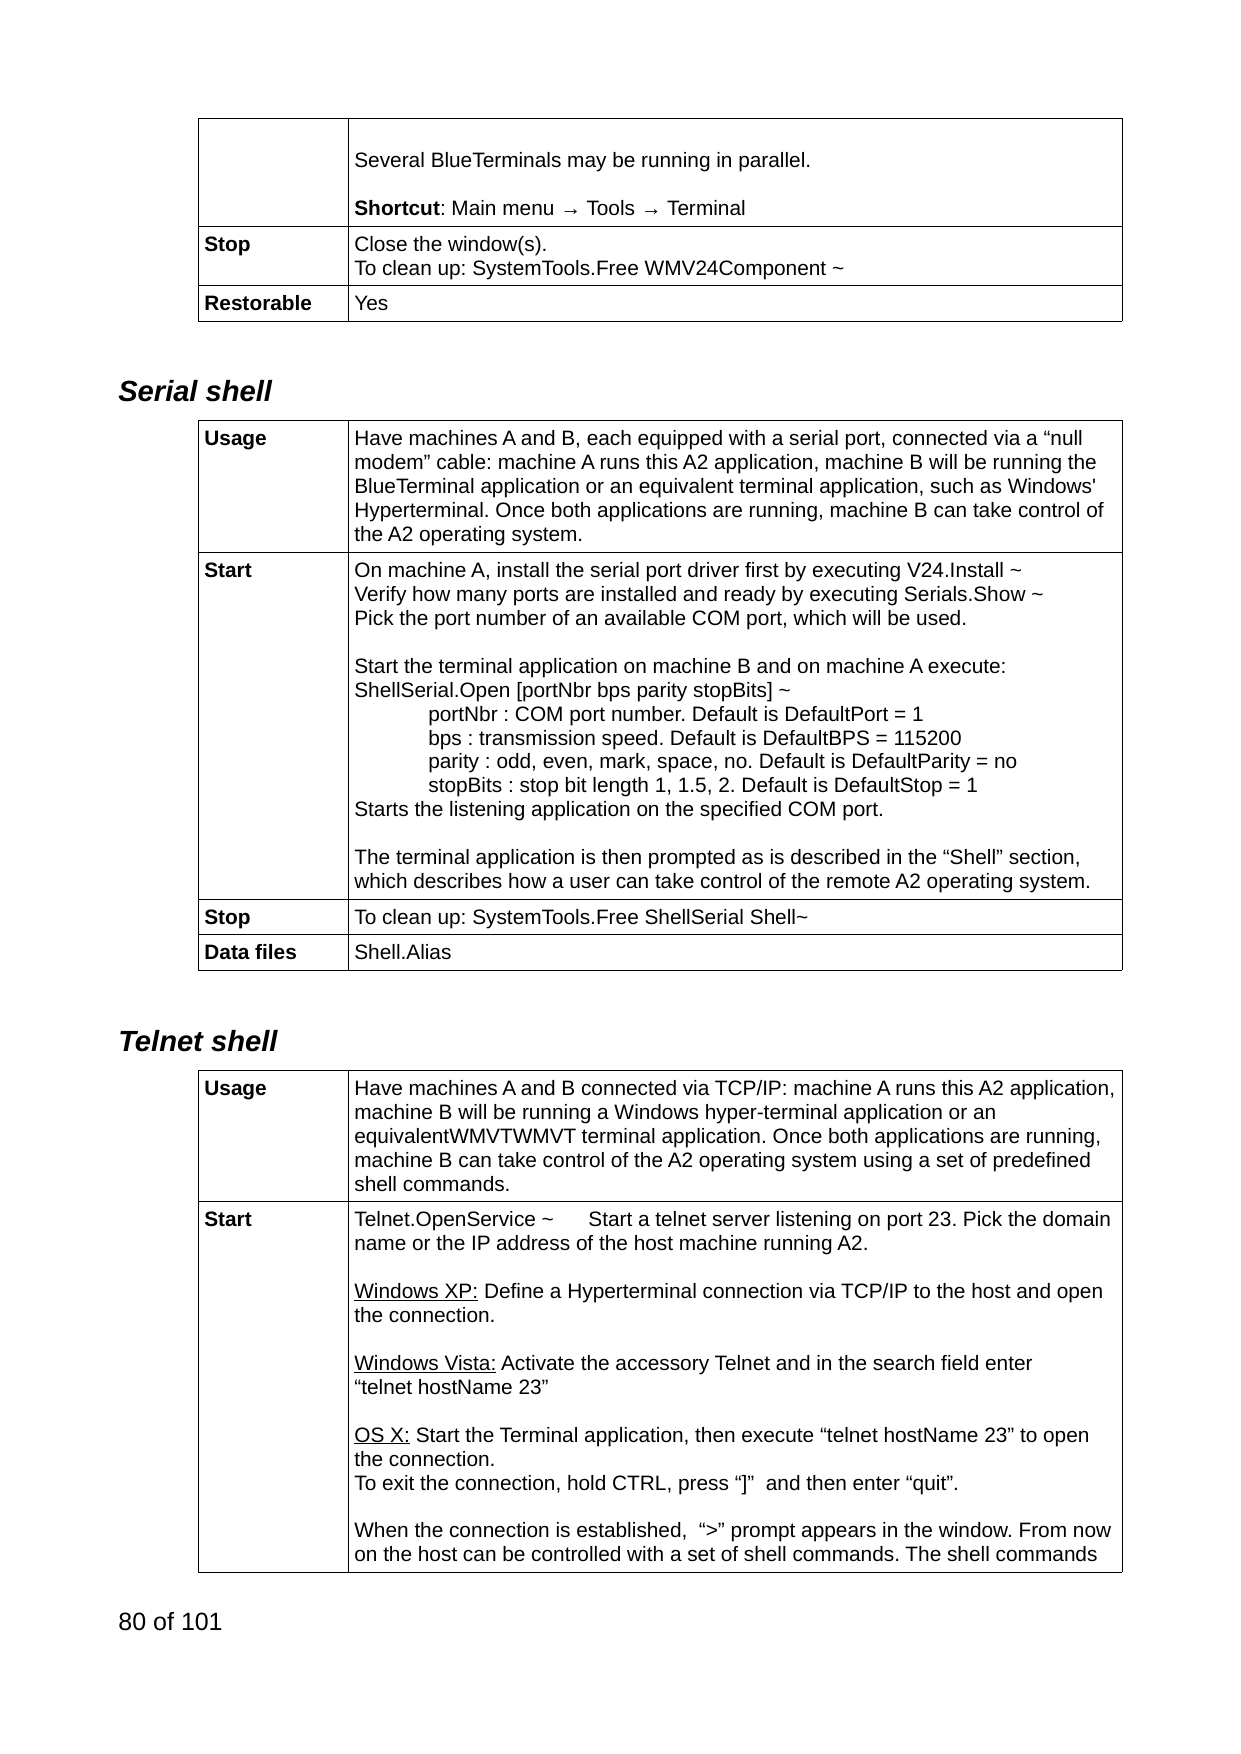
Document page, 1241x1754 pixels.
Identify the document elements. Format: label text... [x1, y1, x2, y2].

table_cell To clean up: SystemTools.Free ShellSerial Shell~ [349, 900, 1122, 934]
table_cell Telnet.OpenService ~ Start a telnet server listening on port 23. Pick the domain name or the IP address of the host machine running A2. Windows XP: Define a Hyperterminal connection via TCP/IP to the host and open the connection. Windows Vista: Activate the accessory Telnet and in the search field enter “telnet hostName 23” OS X: Start the Terminal application, then execute “telnet hostName 23” to open the connection. To exit the connection, hold CTRL, press “]” and then enter “quit”. When the connection is established, “>” prompt appears in the window. From now on the host can be controlled with a set of shell commands. The shell commands [349, 1202, 1122, 1572]
table_cell Shell.Alias [349, 935, 1122, 970]
table_cell Data files [199, 935, 348, 970]
table_cell Start [199, 1202, 348, 1572]
table_cell [199, 119, 348, 226]
table_cell Several BlueTerminals may be running in parallel. Shortcut: Main menu → Tools → Terminal [349, 119, 1122, 226]
table_cell Restorable [199, 286, 348, 321]
table_cell Start [199, 553, 348, 899]
table_header Usage [199, 1071, 348, 1201]
table_cell Stop [199, 900, 348, 934]
table_cell Yes [349, 286, 1122, 321]
subtitle Telnet shell [118, 1024, 1122, 1057]
table_cell Stop [199, 227, 348, 285]
table_header Have machines A and B, each equipped with a serial port, connected via a “null modem” cable: machine A runs this A2 application, machine B will be running the BlueTerminal application or an equivalent terminal application, such as Windows' Hyperterminal. Once both applications are running, machine B can take control of the A2 operating system. [349, 421, 1122, 552]
table_header Usage [199, 421, 348, 552]
table_cell Close the window(s). To clean up: SystemTools.Free WMV24Component ~ [349, 227, 1122, 285]
table_cell On machine A, install the serial port driver first by executing V24.Install ~ Verify how many ports are installed and ready by executing Serials.Show ~ Pick the port number of an available COM port, which will be used. Start the terminal application on machine B and on machine A execute: ShellSerial.Open [portNbr bps parity stopBits] ~ portNbr : COM port number. Default is DefaultPort = 1 bps : transmission speed. Default is DefaultBPS = 115200 parity : odd, even, mark, space, no. Default is DefaultParity = no stopBits : stop bit length 1, 1.5, 2. Default is DefaultStop = 1 Starts the listening application on the specified COM port. The terminal application is then prompted as is described in the “Shell” section, which describes how a user can take control of the remote A2 operating system. [349, 553, 1122, 899]
subtitle Serial shell [118, 374, 1122, 408]
table_header Have machines A and B connected via TCP/IP: machine A runs this A2 application, machine B will be running a Windows hyper-terminal application or an equivalentWMVTWMVT terminal application. Once both applications are running, machine B can take control of the A2 operating system using a set of predefined shell commands. [349, 1071, 1122, 1201]
